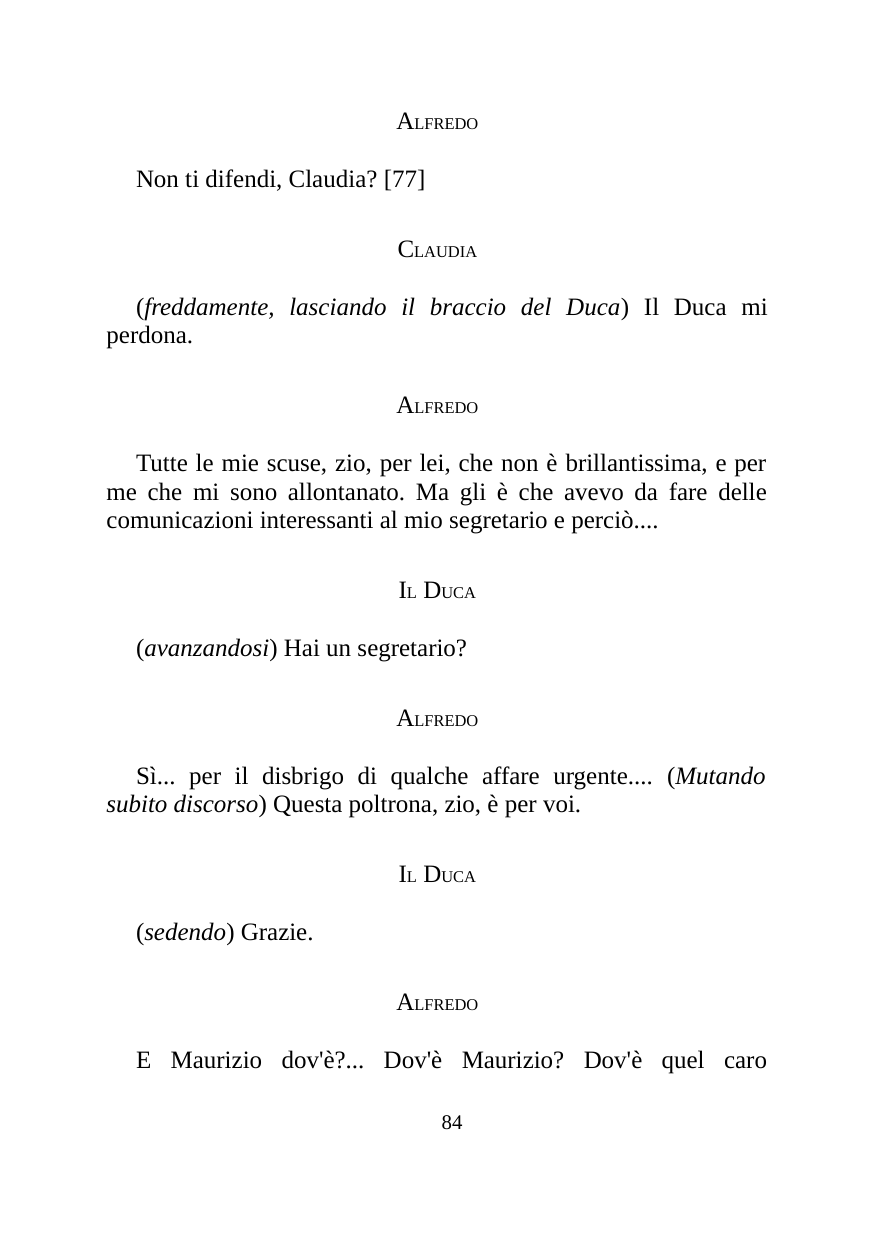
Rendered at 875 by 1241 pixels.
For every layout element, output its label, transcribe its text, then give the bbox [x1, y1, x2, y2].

text Il Duca [106, 575, 768, 604]
text Il Duca [106, 859, 768, 888]
text (avanzandosi) Hai un segretario? [106, 633, 768, 662]
text Alfredo [106, 106, 768, 135]
text E Maurizio dov'è?... Dov'è Maurizio? Dov'è quel caro [106, 1045, 768, 1073]
text (freddamente, lasciando il braccio del Duca) Il Duca mi perdona. [106, 292, 768, 349]
text Non ti difendi, Claudia? [77] [106, 164, 768, 193]
text Alfredo [106, 390, 768, 419]
text Tutte le mie scuse, zio, per lei, che non è brillantissima, e per me che mi sono allontanato. Ma gli è che avevo da fare delle comunicazioni interessanti al mio segretario e perciò.... [106, 448, 768, 534]
text Claudia [106, 234, 768, 263]
text Sì... per il disbrigo di qualche affare urgente.... (Mutando subito discorso) Questa poltrona, zio, è per voi. [106, 761, 768, 818]
text Alfredo [106, 987, 768, 1016]
text (sedendo) Grazie. [106, 917, 768, 946]
text Alfredo [106, 703, 768, 732]
